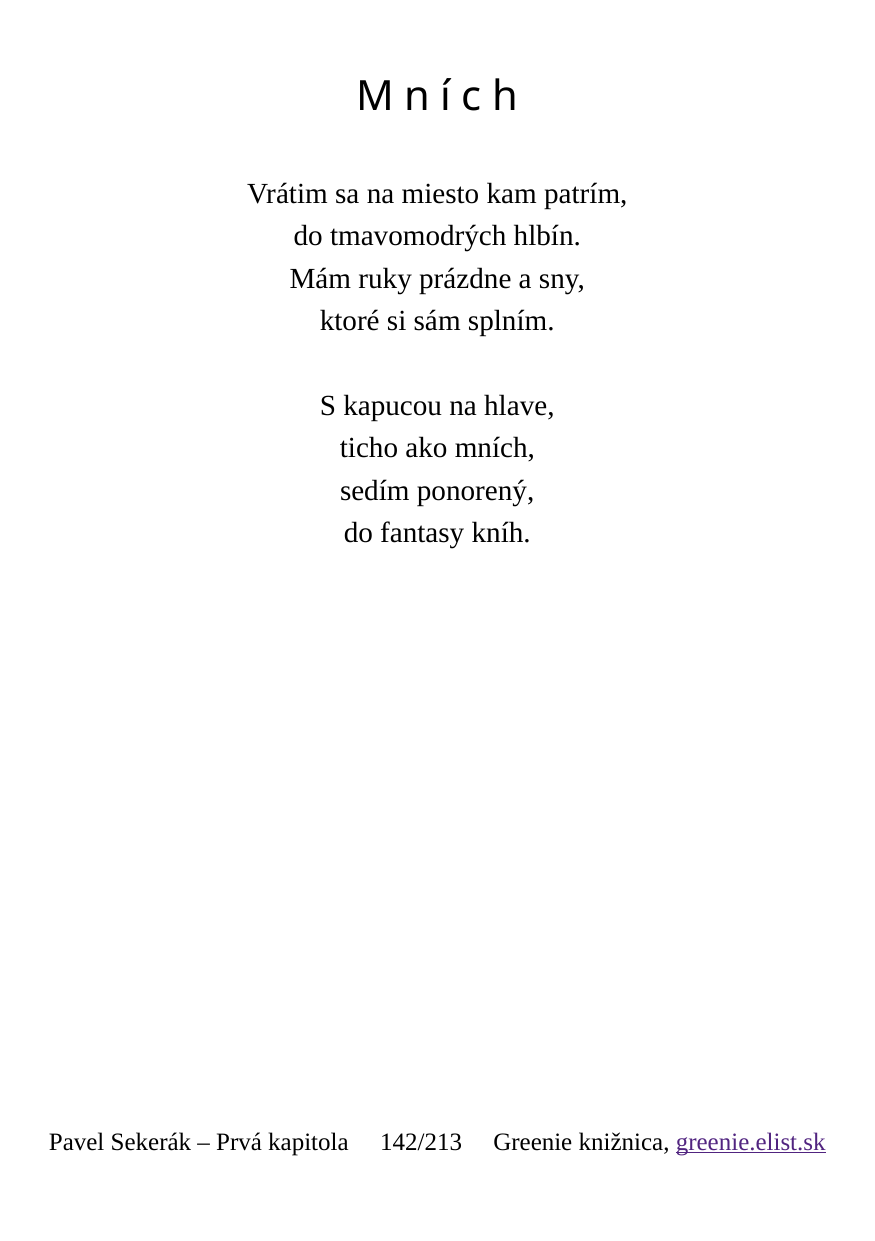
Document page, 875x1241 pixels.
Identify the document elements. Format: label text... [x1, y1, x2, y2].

text ticho ako mních, [41, 430, 833, 464]
text Mám ruky prázdne a sny, [41, 261, 833, 294]
text sedím ponorený, [41, 473, 833, 506]
text ktoré si sám splním. [41, 303, 833, 337]
text Vrátim sa na miesto kam patrím, [41, 176, 833, 209]
subtitle Mních [41, 66, 833, 123]
text do fantasy kníh. [41, 515, 833, 549]
text do tmavomodrých hlbín. [41, 218, 833, 252]
text S kapucou na hlave, [41, 388, 833, 422]
